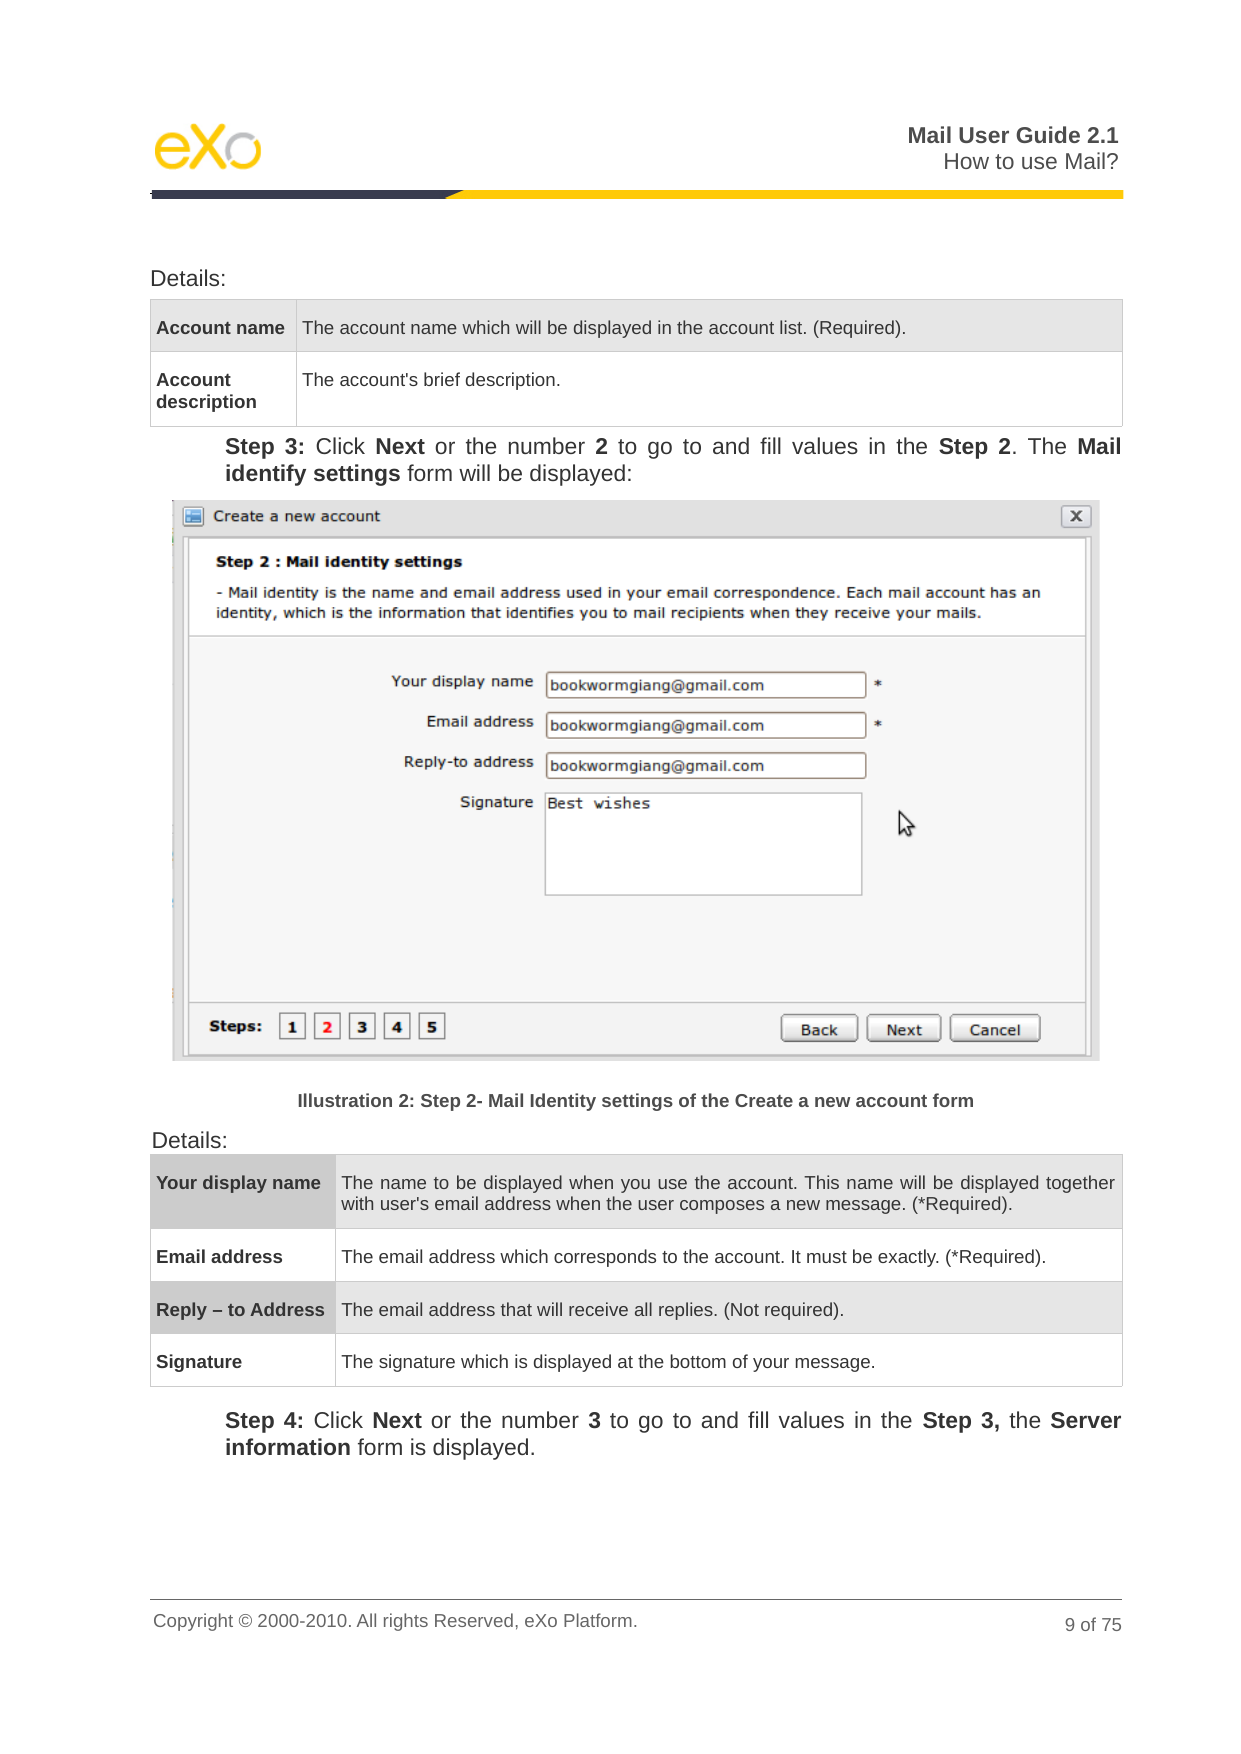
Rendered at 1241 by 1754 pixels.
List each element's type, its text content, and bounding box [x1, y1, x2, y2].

table_cell The email address that will receive all replies. (Not required). [336, 1282, 1122, 1333]
list Details: [114, 1061, 1122, 1154]
list Step 4: Click Next or the number 3 to go to and fill values in the Step 3, the Server information form is displayed. [187, 1407, 1122, 1460]
table_cell Account description [151, 352, 296, 426]
picture [172, 500, 1100, 1061]
table_cell The account's brief description. [297, 352, 1122, 426]
table_cell The email address which corresponds to the account. It must be exactly. (*Required). [336, 1229, 1122, 1281]
table_cell The signature which is displayed at the bottom of your message. [336, 1334, 1122, 1386]
table_header Account name [151, 300, 296, 351]
table_header The account name which will be displayed in the account list. (Required). [297, 300, 1122, 351]
table_header Your display name [151, 1155, 335, 1228]
table_header The name to be displayed when you use the account. This name will be displayed together with user's email address when the user composes a new message. (*Required). [336, 1155, 1122, 1228]
table_cell Reply – to Address [151, 1282, 335, 1333]
picture [151, 190, 1124, 199]
list Step 3: Click Next or the number 2 to go to and fill values in the Step 2. The Mail identify settings form will be displayed: [187, 433, 1122, 486]
list Illustration 2: Step 2- Mail Identity settings of the Create a new account form [172, 1061, 1099, 1112]
picture [155, 123, 262, 170]
table_cell Email address [151, 1229, 335, 1281]
table_cell Signature [151, 1334, 335, 1386]
text Details: [150, 265, 1122, 291]
